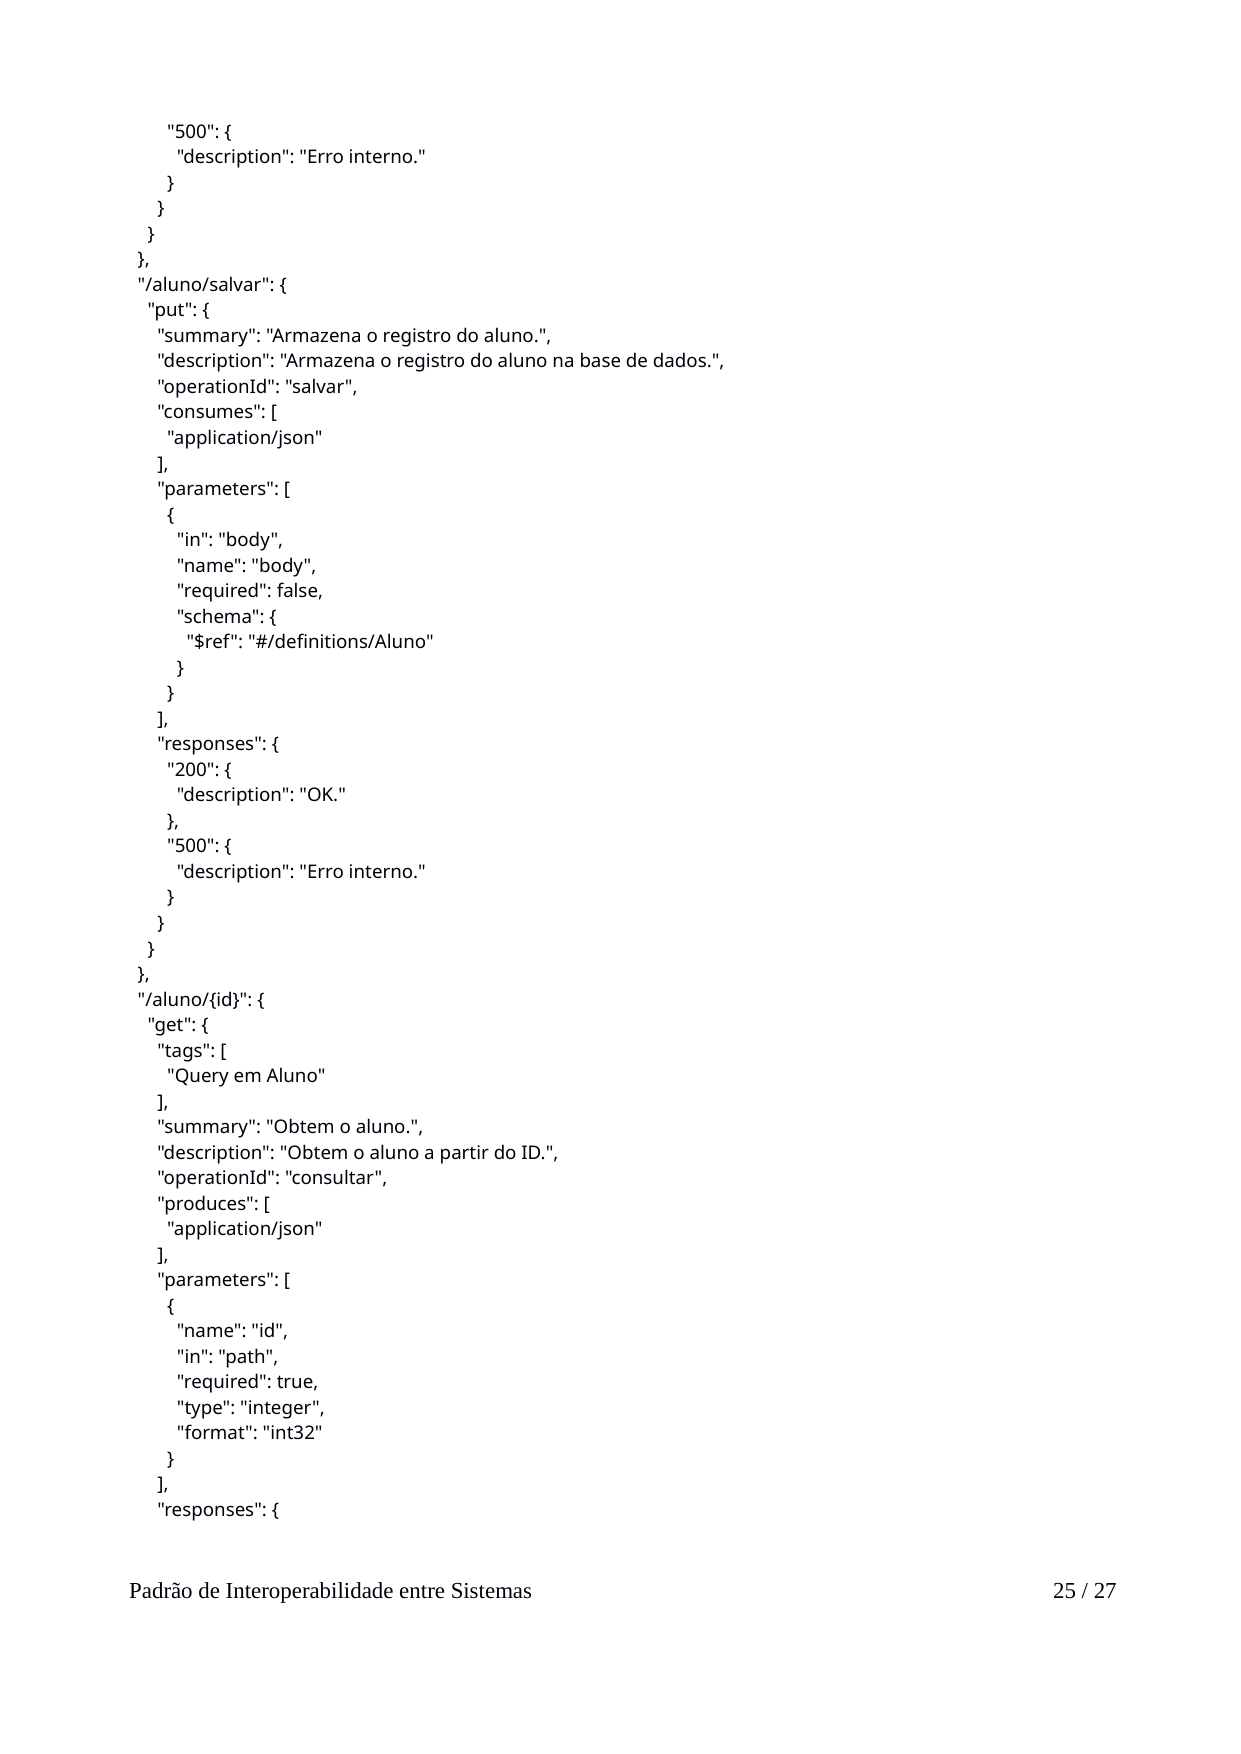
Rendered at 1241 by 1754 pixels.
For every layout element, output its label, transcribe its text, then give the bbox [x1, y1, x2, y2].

text } [118, 195, 1122, 220]
text } [118, 884, 1122, 909]
text "summary": "Armazena o registro do aluno.", [118, 322, 1122, 348]
text "required": true, [118, 1369, 1122, 1394]
text "description": "Obtem o aluno a partir do ID.", [118, 1139, 1122, 1164]
text "/aluno/{id}": { [118, 986, 1122, 1011]
text "put": { [118, 297, 1122, 322]
text }, [118, 246, 1122, 271]
text ], [118, 1241, 1122, 1267]
text { [118, 1292, 1122, 1318]
text } [118, 169, 1122, 195]
text "description": "Armazena o registro do aluno na base de dados.", [118, 348, 1122, 373]
text ], [118, 1471, 1122, 1496]
text "tags": [ [118, 1037, 1122, 1062]
text "required": false, [118, 577, 1122, 603]
text ], [118, 450, 1122, 475]
text "500": { [118, 833, 1122, 858]
text "name": "body", [118, 552, 1122, 577]
text } [118, 909, 1122, 935]
text { [118, 501, 1122, 526]
text "/aluno/salvar": { [118, 271, 1122, 297]
text "description": "Erro interno." [118, 858, 1122, 884]
text "in": "body", [118, 526, 1122, 552]
text "description": "Erro interno." [118, 144, 1122, 169]
text } [118, 654, 1122, 679]
text "application/json" [118, 424, 1122, 450]
text "500": { [118, 118, 1122, 144]
text "consumes": [ [118, 399, 1122, 424]
text "responses": { [118, 1496, 1122, 1522]
text } [118, 1445, 1122, 1471]
text } [118, 220, 1122, 246]
text "parameters": [ [118, 1267, 1122, 1292]
text "produces": [ [118, 1190, 1122, 1216]
text "name": "id", [118, 1318, 1122, 1343]
text "responses": { [118, 731, 1122, 756]
text } [118, 935, 1122, 960]
text } [118, 679, 1122, 705]
text "format": "int32" [118, 1420, 1122, 1445]
text "in": "path", [118, 1343, 1122, 1369]
text ], [118, 705, 1122, 731]
text "summary": "Obtem o aluno.", [118, 1113, 1122, 1139]
text "operationId": "consultar", [118, 1164, 1122, 1190]
text "description": "OK." [118, 782, 1122, 807]
text }, [118, 807, 1122, 833]
text "parameters": [ [118, 475, 1122, 501]
text "application/json" [118, 1216, 1122, 1241]
text "type": "integer", [118, 1394, 1122, 1420]
text }, [118, 960, 1122, 986]
text "200": { [118, 756, 1122, 782]
text "get": { [118, 1011, 1122, 1037]
text "schema": { [118, 603, 1122, 628]
text "operationId": "salvar", [118, 373, 1122, 399]
text "$ref": "#/definitions/Aluno" [118, 628, 1122, 654]
text "Query em Aluno" [118, 1062, 1122, 1088]
text ], [118, 1088, 1122, 1113]
